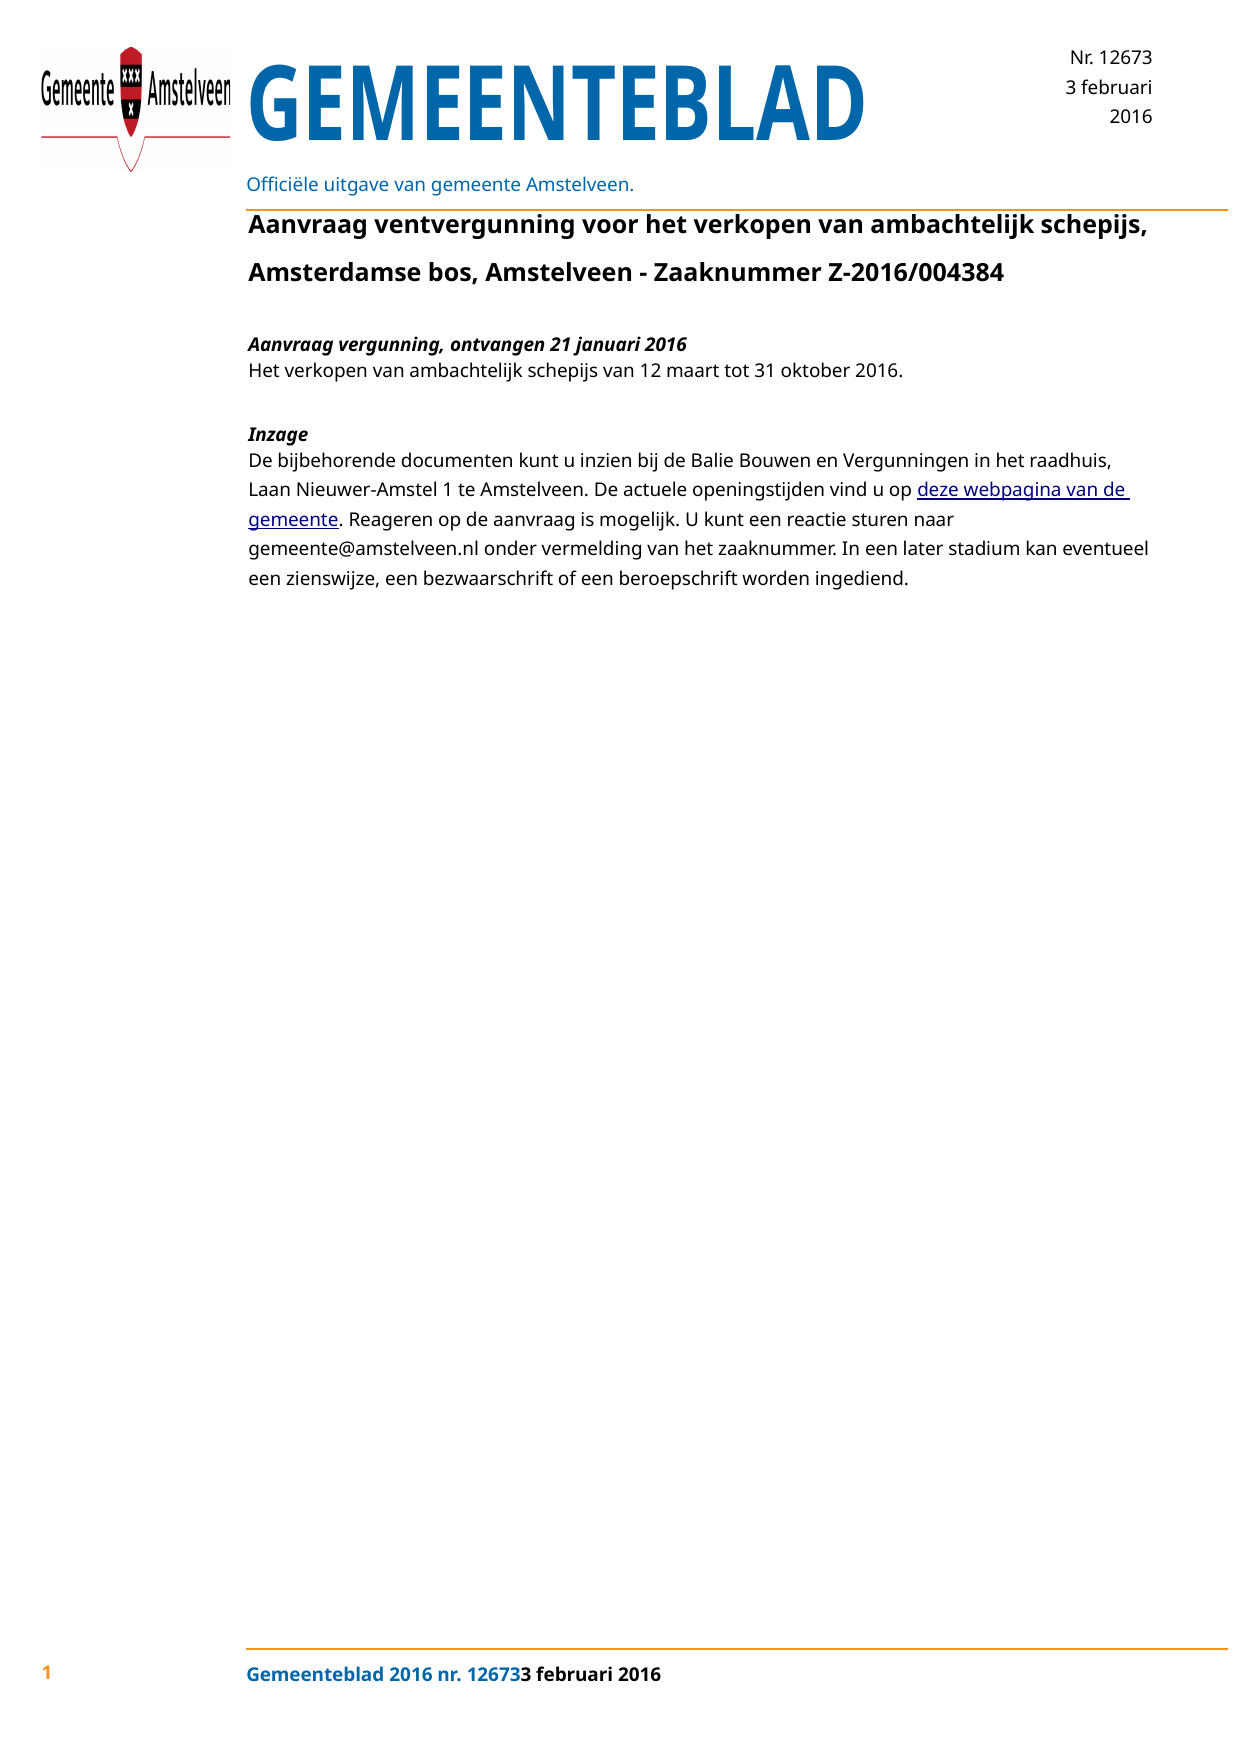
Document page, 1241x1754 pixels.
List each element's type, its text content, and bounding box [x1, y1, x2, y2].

text De bijbehorende documenten kunt u inzien bij de Balie Bouwen en Vergunningen in het raadhuis, Laan Nieuwer-Amstel 1 te Amstelveen. De actuele openingstijden vind u op deze webpagina van de gemeente. Reageren op de aanvraag is mogelijk. U kunt een reactie sturen naar gemeente@amstelveen.nl onder vermelding van het zaaknummer. In een later stadium kan eventueel een zienswijze, een bezwaarschrift of een beroepschrift worden ingediend. [248, 447, 1152, 591]
text Aanvraag vergunning, ontvangen 21 januari 2016 [248, 331, 1152, 357]
text Het verkopen van ambachtelijk schepijs van 12 maart tot 31 oktober 2016. [248, 357, 1152, 383]
text Aanvraag ventvergunning voor het verkopen van ambachtelijk schepijs, Amsterdamse bos, Amstelveen - Zaaknummer Z-2016/004384 [248, 211, 1152, 288]
text Inzage [248, 421, 1152, 447]
picture [41, 47, 231, 172]
